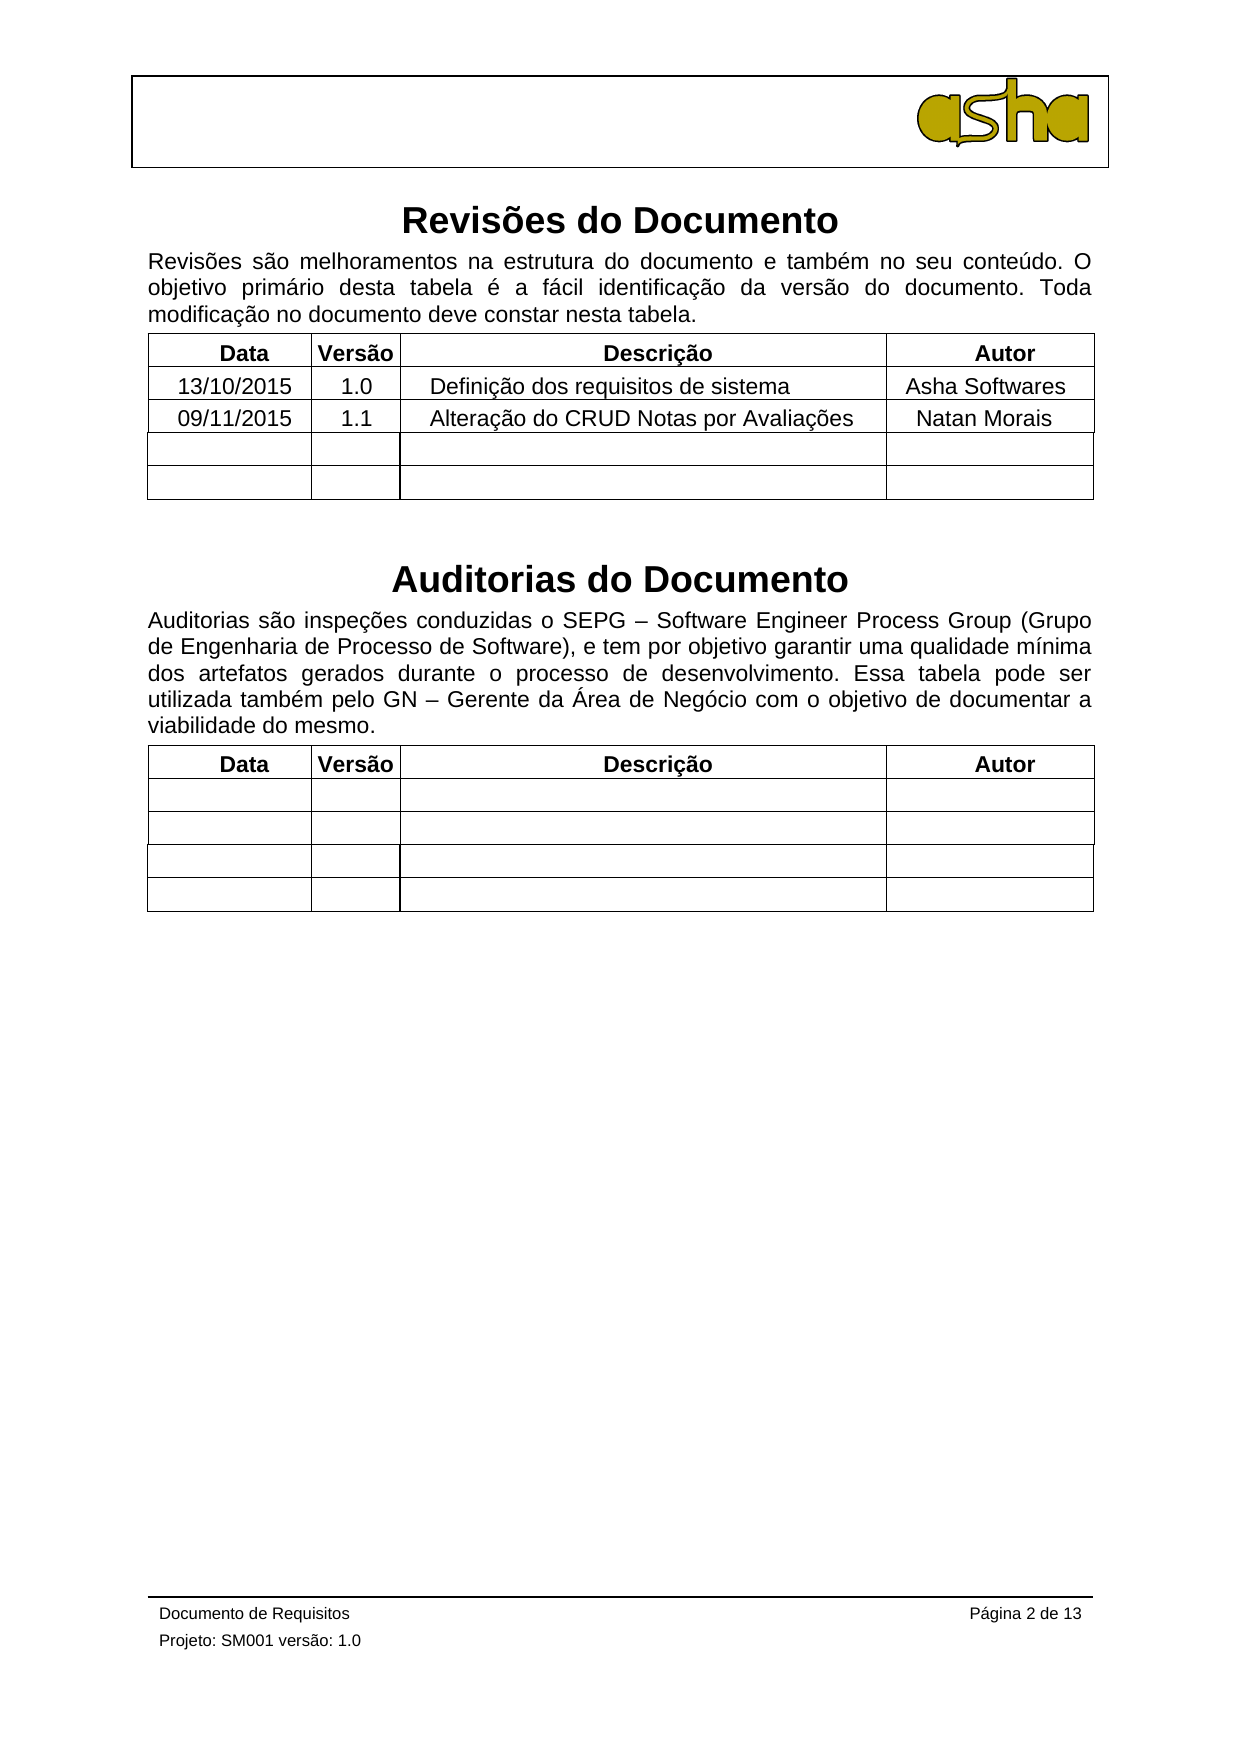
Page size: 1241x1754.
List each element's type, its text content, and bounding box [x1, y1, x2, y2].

table_cell [148, 466, 311, 499]
table_cell Natan Morais [887, 400, 1094, 432]
table_header Data [149, 746, 311, 778]
table_cell [401, 878, 886, 911]
table_cell 13/10/2015 [149, 367, 311, 399]
table_cell [887, 812, 1094, 843]
subtitle Revisões do Documento [148, 199, 1092, 242]
table_cell [401, 779, 886, 811]
table_header Data [149, 334, 311, 366]
table_cell [148, 433, 311, 465]
table_header Versão [312, 746, 400, 778]
table_cell Definição dos requisitos de sistema [401, 367, 886, 399]
text Revisões são melhoramentos na estrutura do documento e também no seu conteúdo. O objetivo primário desta tabela é a fácil identificação da versão do documento. Toda modificação no documento deve constar nesta tabela. [148, 248, 1092, 327]
table_cell 09/11/2015 [149, 400, 311, 432]
table_cell [887, 779, 1094, 811]
table_cell [312, 779, 400, 811]
table_cell [401, 812, 886, 843]
table_cell [887, 845, 1093, 877]
table_cell Alteração do CRUD Notas por Avaliações [401, 400, 886, 432]
table_cell [148, 878, 311, 911]
table_cell [401, 466, 886, 499]
table_cell [887, 466, 1093, 499]
table_cell [149, 779, 311, 811]
table_cell [148, 845, 311, 877]
table_cell [312, 878, 399, 911]
table_cell [887, 878, 1093, 911]
table_cell [312, 433, 399, 465]
picture [910, 76, 1103, 167]
table_header Versão [312, 334, 400, 366]
table_cell [887, 433, 1093, 465]
table_cell [312, 812, 400, 843]
table_cell [401, 845, 886, 877]
table_cell [312, 466, 399, 499]
table_cell 1.0 [312, 367, 400, 399]
text Auditorias são inspeções conduzidas o SEPG – Software Engineer Process Group (Grupo de Engenharia de Processo de Software), e tem por objetivo garantir uma qualidade mínima dos artefatos gerados durante o processo de desenvolvimento. Essa tabela pode ser utilizada também pelo GN – Gerente da Área de Negócio com o objetivo de documentar a viabilidade do mesmo. [148, 607, 1092, 739]
table_cell Asha Softwares [887, 367, 1094, 399]
table_cell [149, 812, 311, 843]
subtitle Auditorias do Documento [148, 558, 1092, 601]
table_header Descrição [401, 334, 886, 366]
table_cell [312, 845, 399, 877]
table_header Descrição [401, 746, 886, 778]
table_header Autor [887, 746, 1094, 778]
table_cell 1.1 [312, 400, 400, 432]
table_cell [401, 433, 886, 465]
table_header Autor [887, 334, 1094, 366]
